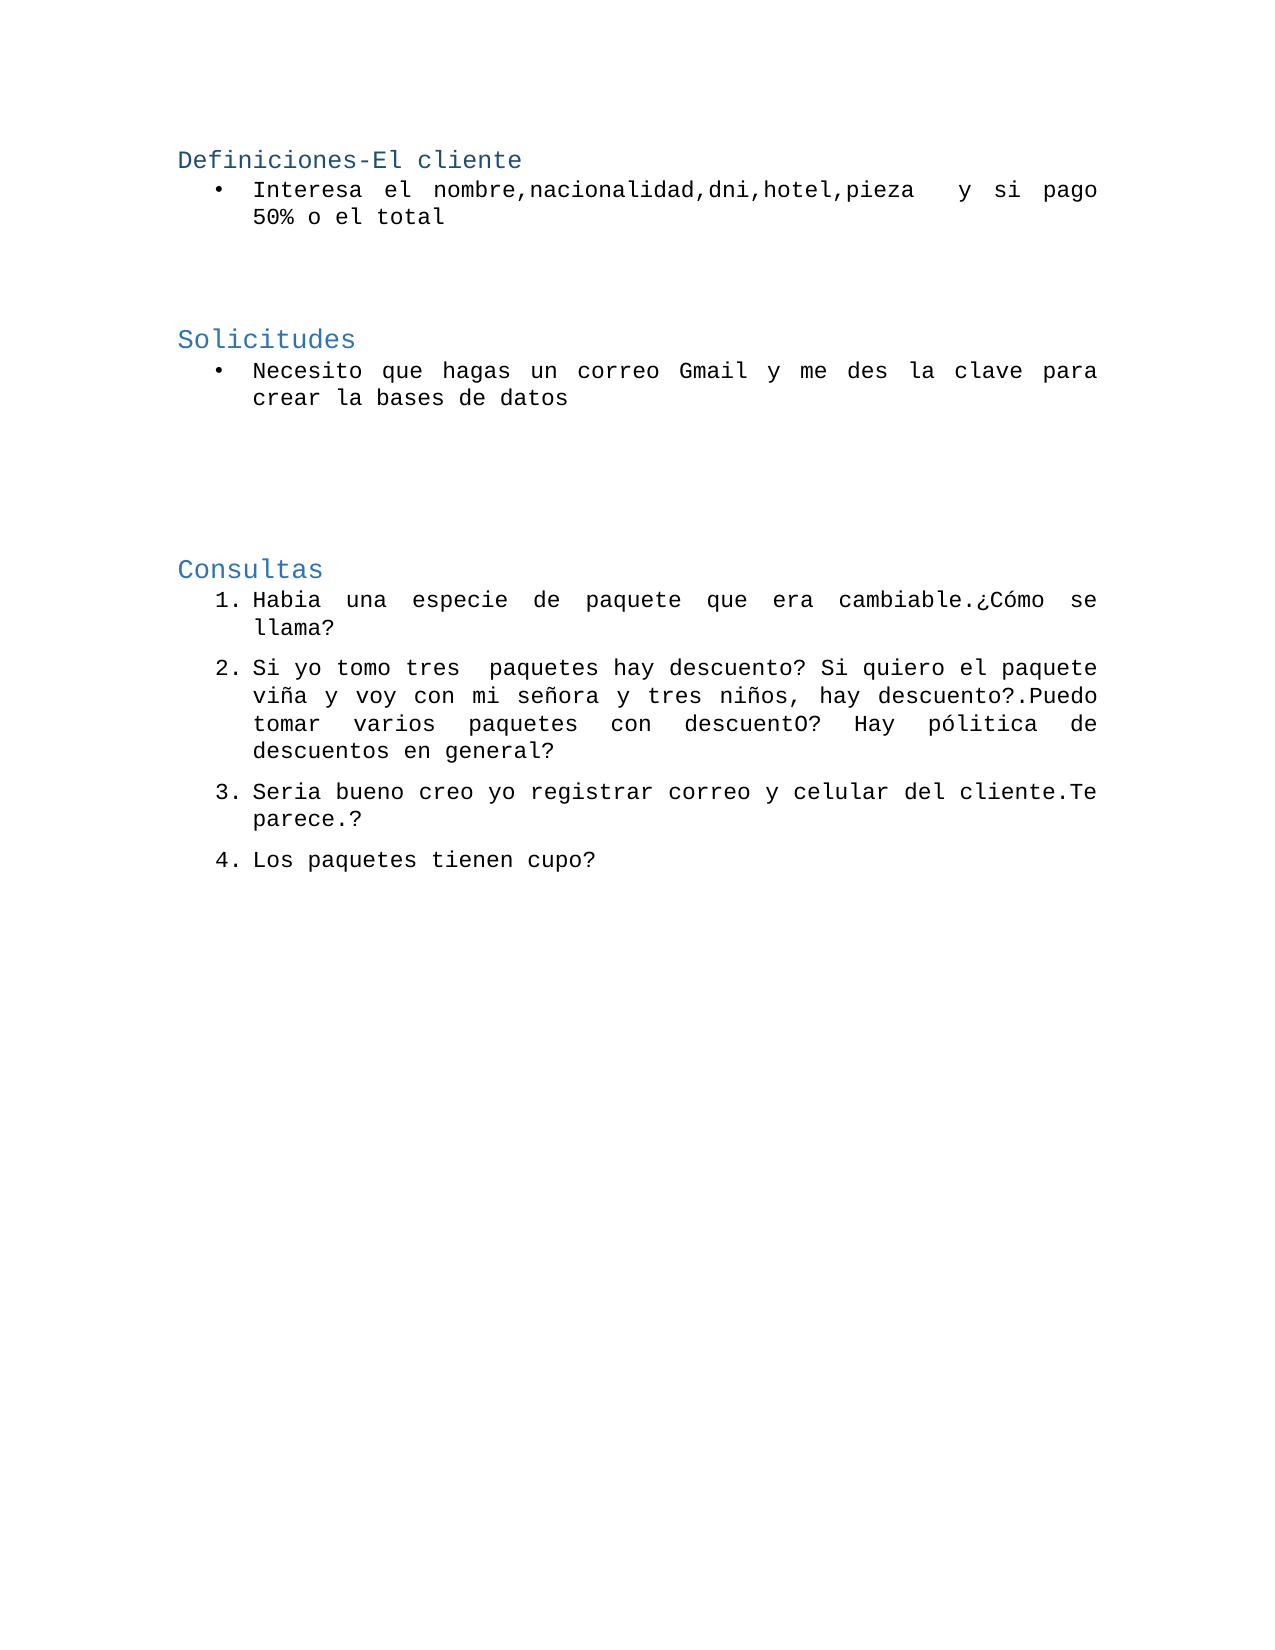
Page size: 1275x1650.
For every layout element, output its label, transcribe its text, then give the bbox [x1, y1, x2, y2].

list Seria bueno creo yo registrar correo y celular del cliente.Te parece.? [215, 780, 1098, 834]
subtitle Consultas [177, 556, 1098, 587]
subtitle Solicitudes [177, 326, 1098, 357]
list Los paquetes tienen cupo? [215, 848, 1098, 874]
list Habia una especie de paquete que era cambiable.¿Cómo se llama? [215, 589, 1098, 642]
list Si yo tomo tres paquetes hay descuento? Si quiero el paquete viña y voy con mi señora y tres niños, hay descuento?.Puedo tomar varios paquetes con descuentO? Hay pólitica de descuentos en general? [215, 657, 1098, 766]
subtitle Definiciones-El cliente [177, 148, 1098, 176]
list Necesito que hagas un correo Gmail y me des la clave para crear la bases de datos [215, 359, 1098, 413]
list Interesa el nombre,nacionalidad,dni,hotel,pieza y si pago 50% o el total [215, 178, 1098, 232]
